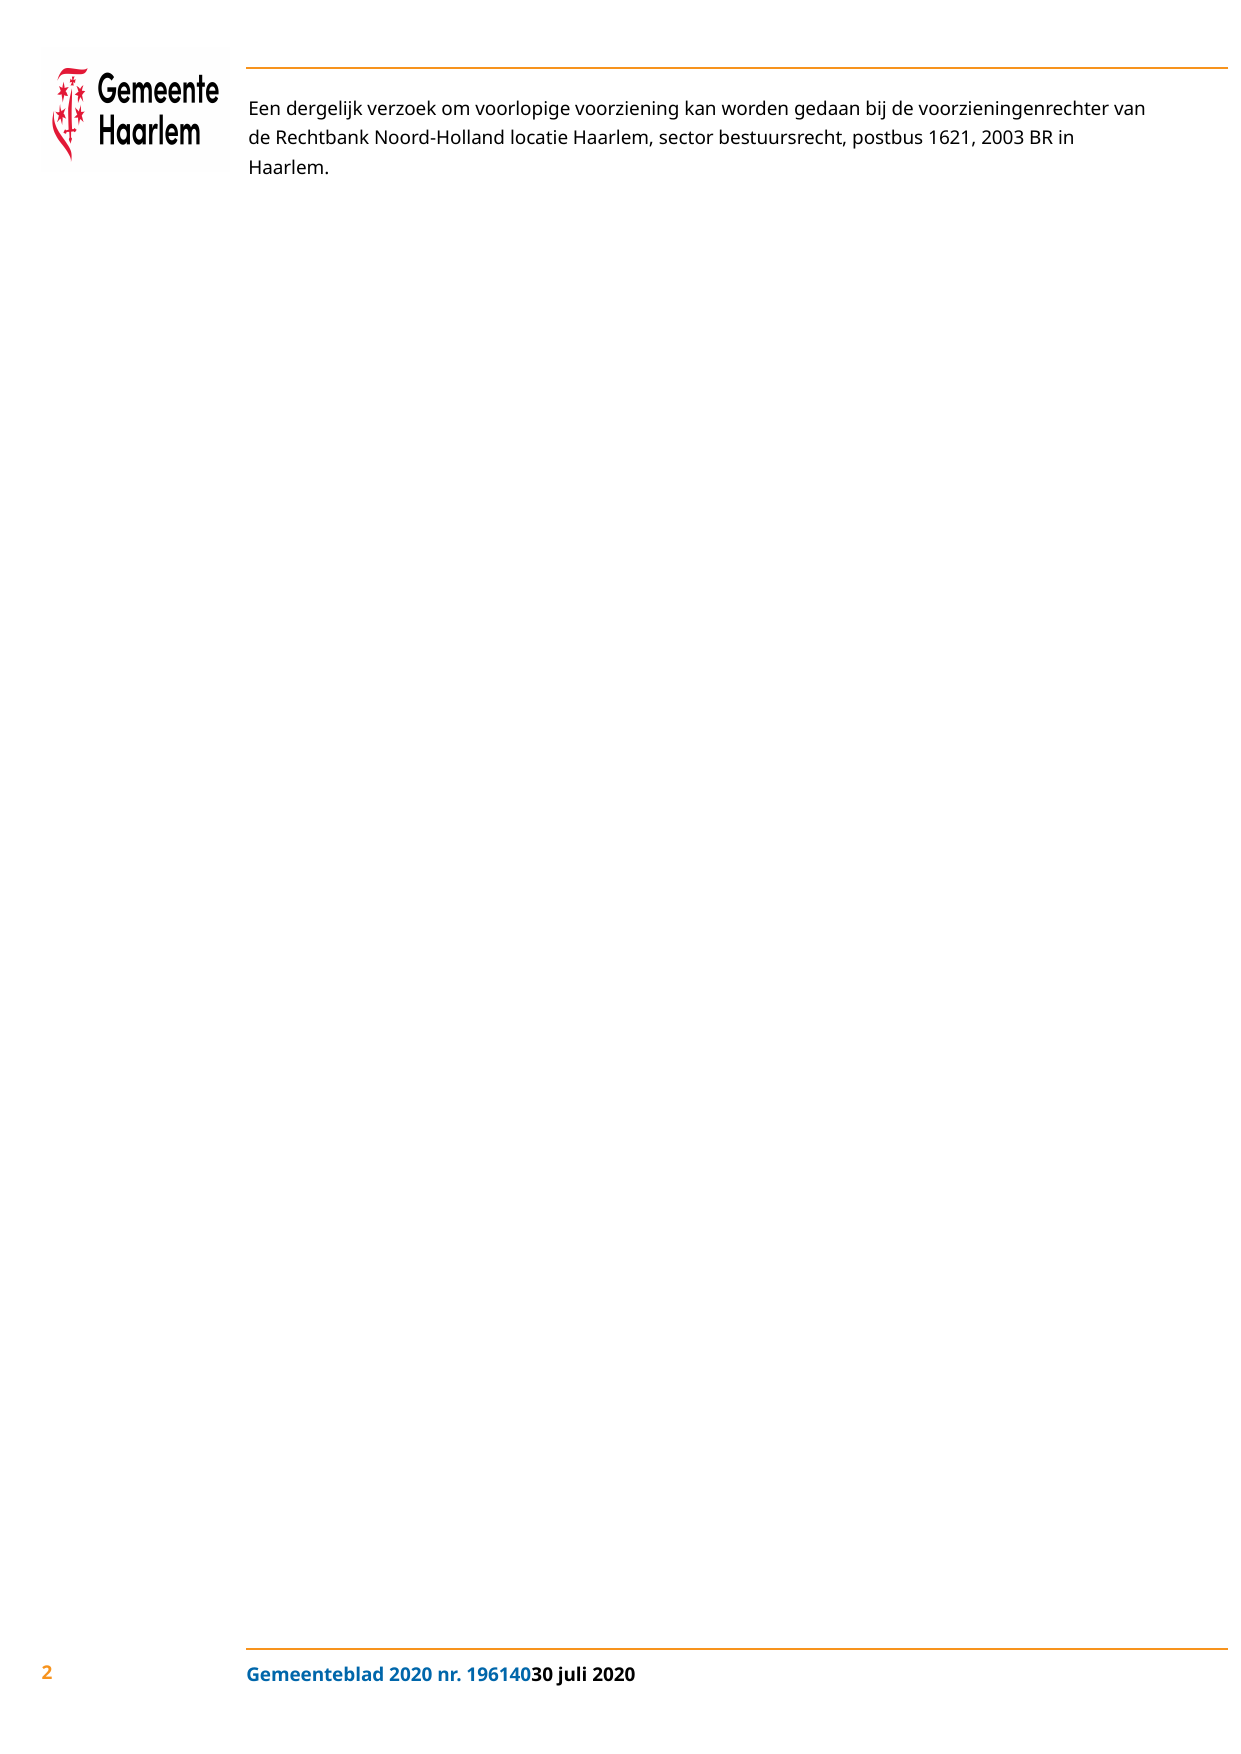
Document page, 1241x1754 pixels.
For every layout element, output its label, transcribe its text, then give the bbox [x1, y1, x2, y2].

text Een dergelijk verzoek om voorlopige voorziening kan worden gedaan bij de voorzieningenrechter van de Rechtbank Noord-Holland locatie Haarlem, sector bestuursrecht, postbus 1621, 2003 BR in Haarlem. [248, 95, 1152, 180]
picture [41, 47, 231, 172]
